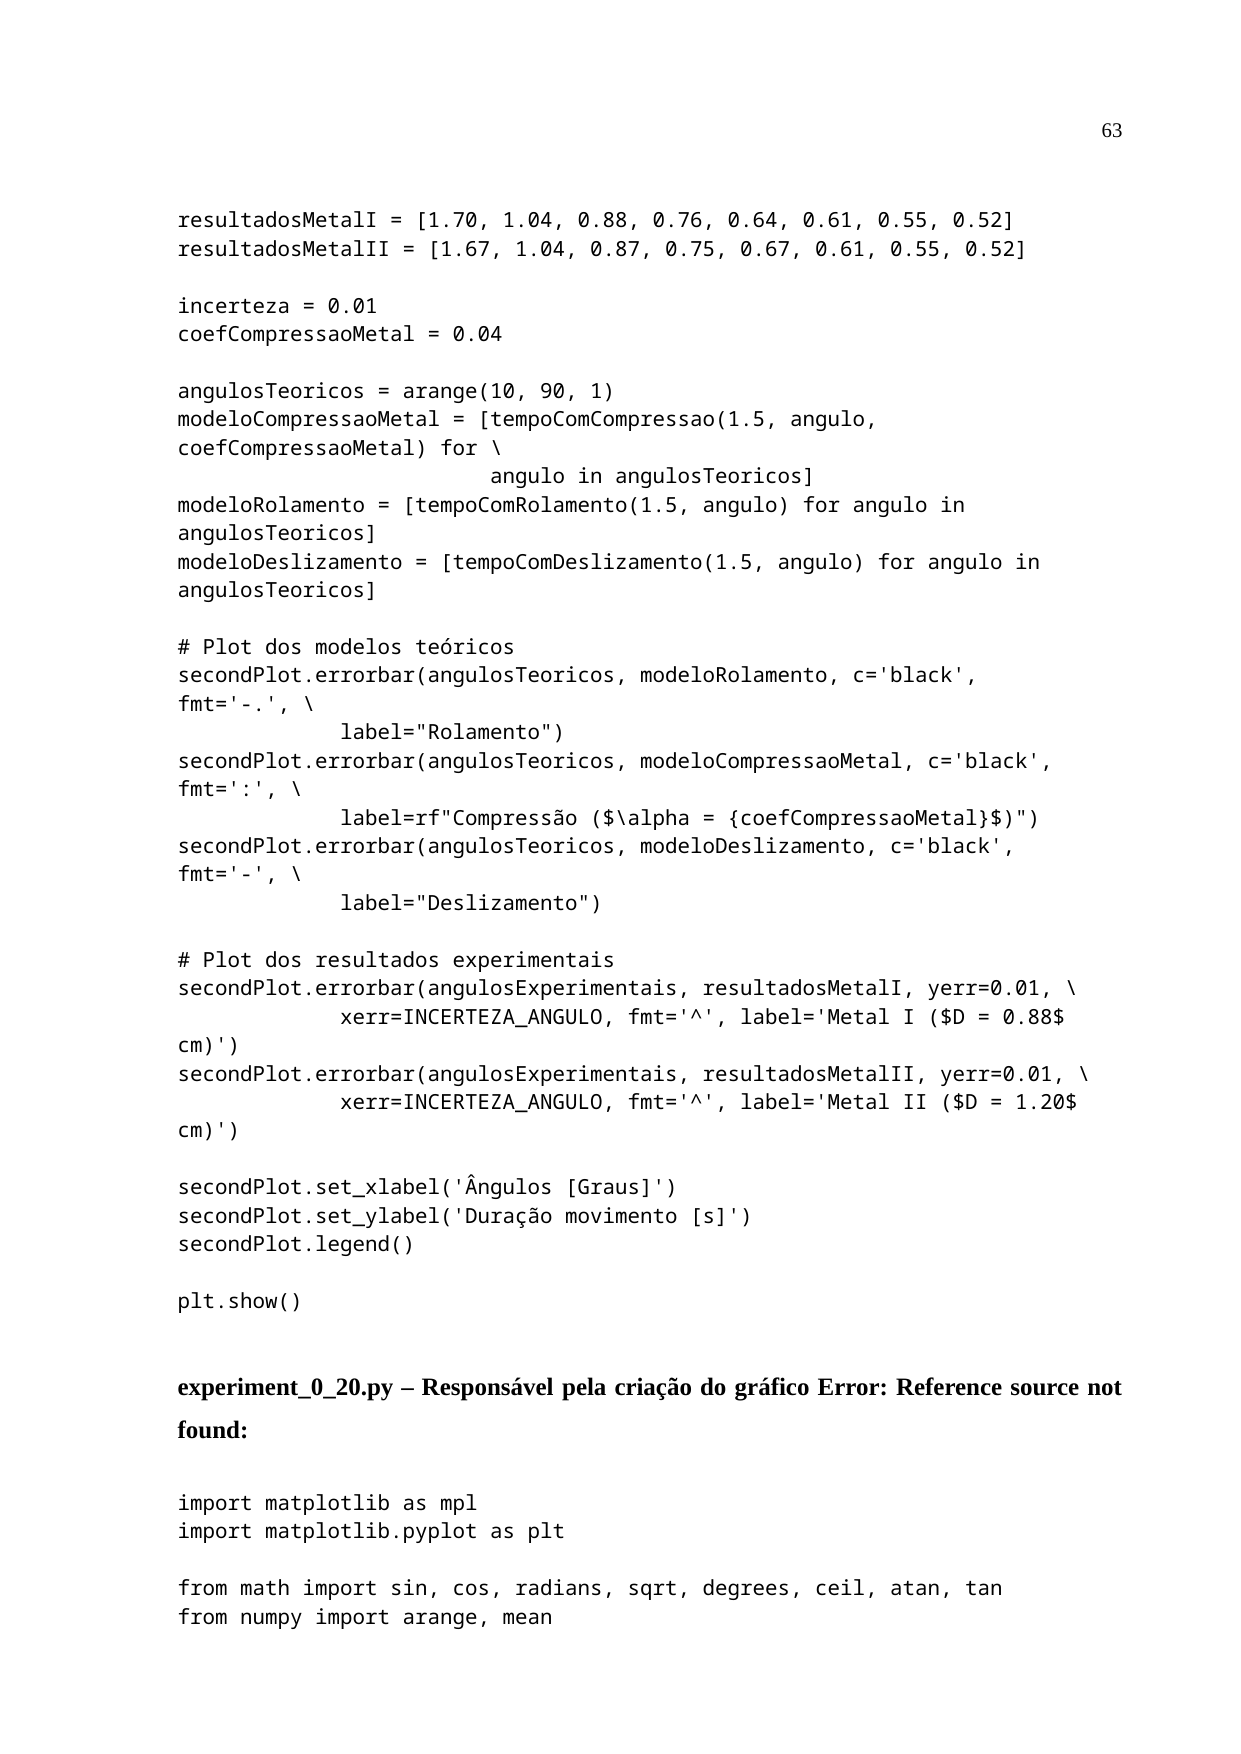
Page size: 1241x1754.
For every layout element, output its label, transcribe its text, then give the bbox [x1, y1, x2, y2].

text secondPlot.errorbar(angulosExperimentais, resultadosMetalII, yerr=0.01, \ [177, 1059, 1122, 1087]
text from numpy import arange, mean [177, 1602, 1122, 1630]
text label=rf"Compressão ($\alpha = {coefCompressaoMetal}$)") [177, 803, 1122, 831]
text modeloCompressaoMetal = [tempoComCompressao(1.5, angulo, coefCompressaoMetal) for \ [177, 404, 1122, 461]
text xerr=INCERTEZA_ANGULO, fmt='^', label='Metal II ($D = 1.20$ cm)') [177, 1087, 1122, 1144]
text experiment_0_20.py – Responsável pela criação do gráfico 1: [177, 1372, 1122, 1444]
text from math import sin, cos, radians, sqrt, degrees, ceil, atan, tan [177, 1573, 1122, 1602]
text resultadosMetalII = [1.67, 1.04, 0.87, 0.75, 0.67, 0.61, 0.55, 0.52] [177, 234, 1122, 262]
text plt.show() [177, 1286, 1122, 1314]
text resultadosMetalI = [1.70, 1.04, 0.88, 0.76, 0.64, 0.61, 0.55, 0.52] [177, 206, 1122, 234]
text modeloDeslizamento = [tempoComDeslizamento(1.5, angulo) for angulo in angulosTeoricos] [177, 547, 1122, 604]
text label="Rolamento") [177, 717, 1122, 746]
text xerr=INCERTEZA_ANGULO, fmt='^', label='Metal I ($D = 0.88$ cm)') [177, 1002, 1122, 1059]
text incerteza = 0.01 [177, 291, 1122, 319]
text angulosTeoricos = arange(10, 90, 1) [177, 376, 1122, 404]
text secondPlot.errorbar(angulosTeoricos, modeloDeslizamento, c='black', fmt='-', \ [177, 831, 1122, 888]
text label="Deslizamento") [177, 888, 1122, 916]
text import matplotlib.pyplot as plt [177, 1517, 1122, 1545]
text import matplotlib as mpl [177, 1488, 1122, 1517]
text # Plot dos modelos teóricos [177, 632, 1122, 661]
text secondPlot.errorbar(angulosExperimentais, resultadosMetalI, yerr=0.01, \ [177, 973, 1122, 1002]
text secondPlot.set_xlabel('Ângulos [Graus]') [177, 1172, 1122, 1201]
text angulo in angulosTeoricos] [177, 461, 1122, 490]
text secondPlot.legend() [177, 1229, 1122, 1258]
text # Plot dos resultados experimentais [177, 945, 1122, 973]
text coefCompressaoMetal = 0.04 [177, 319, 1122, 348]
text secondPlot.errorbar(angulosTeoricos, modeloRolamento, c='black', fmt='-.', \ [177, 661, 1122, 717]
text secondPlot.errorbar(angulosTeoricos, modeloCompressaoMetal, c='black', fmt=':', \ [177, 746, 1122, 803]
text modeloRolamento = [tempoComRolamento(1.5, angulo) for angulo in angulosTeoricos] [177, 490, 1122, 547]
text secondPlot.set_ylabel('Duração movimento [s]') [177, 1201, 1122, 1229]
